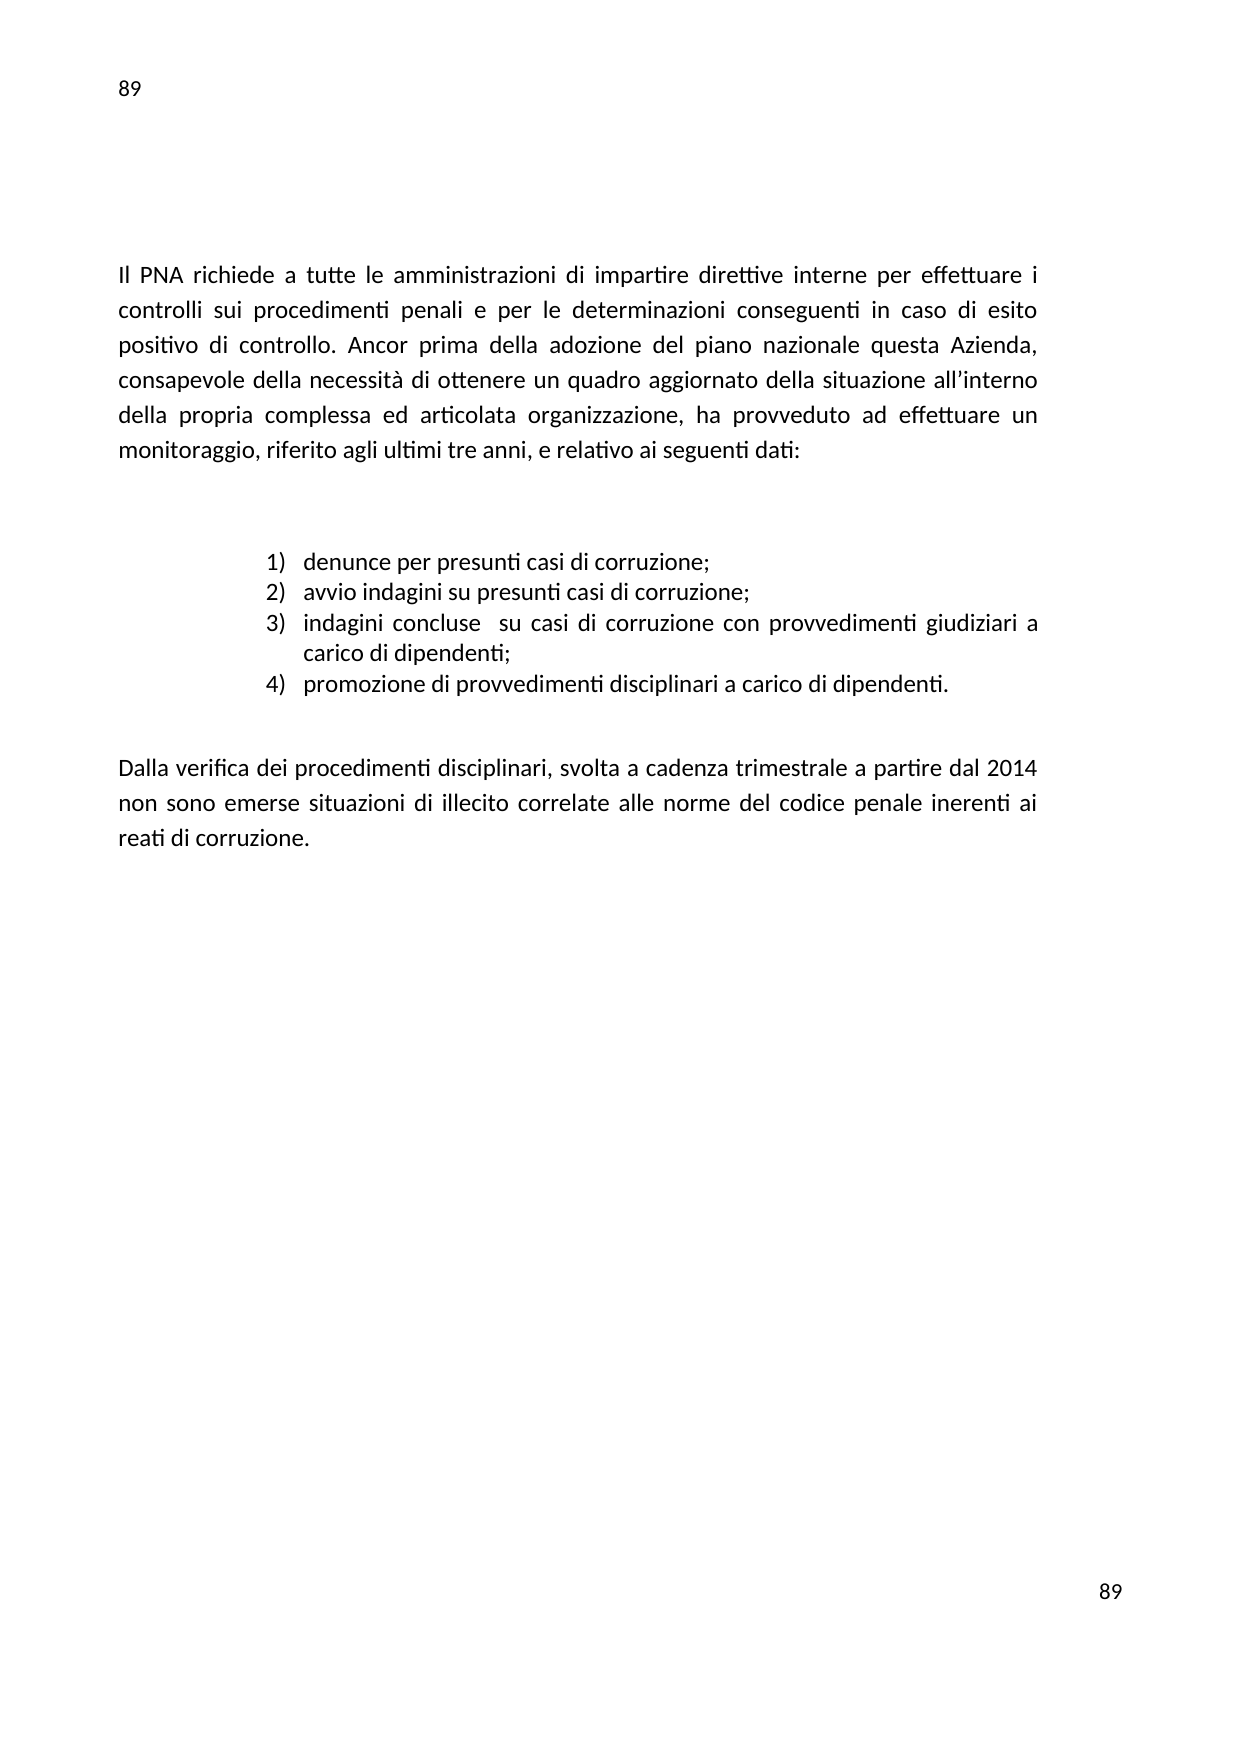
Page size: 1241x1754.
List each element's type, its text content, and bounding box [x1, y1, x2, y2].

list denunce per presunti casi di corruzione; [266, 546, 1039, 577]
text Il PNA richiede a tutte le amministrazioni di impartire direttive interne per effettuare i controlli sui procedimenti penali e per le determinazioni conseguenti in caso di esito positivo di controllo. Ancor prima della adozione del piano nazionale questa Azienda, consapevole della necessità di ottenere un quadro aggiornato della situazione all’interno della propria complessa ed articolata organizzazione, ha provveduto ad effettuare un monitoraggio, riferito agli ultimi tre anni, e relativo ai seguenti dati: [118, 259, 1039, 465]
text Dalla verifica dei procedimenti disciplinari, svolta a cadenza trimestrale a partire dal 2014 non sono emerse situazioni di illecito correlate alle norme del codice penale inerenti ai reati di corruzione. [118, 752, 1039, 853]
list indagini concluse su casi di corruzione con provvedimenti giudiziari a carico di dipendenti; [266, 607, 1039, 668]
list promozione di provvedimenti disciplinari a carico di dipendenti. [266, 668, 1039, 699]
list avvio indagini su presunti casi di corruzione; [266, 577, 1039, 607]
